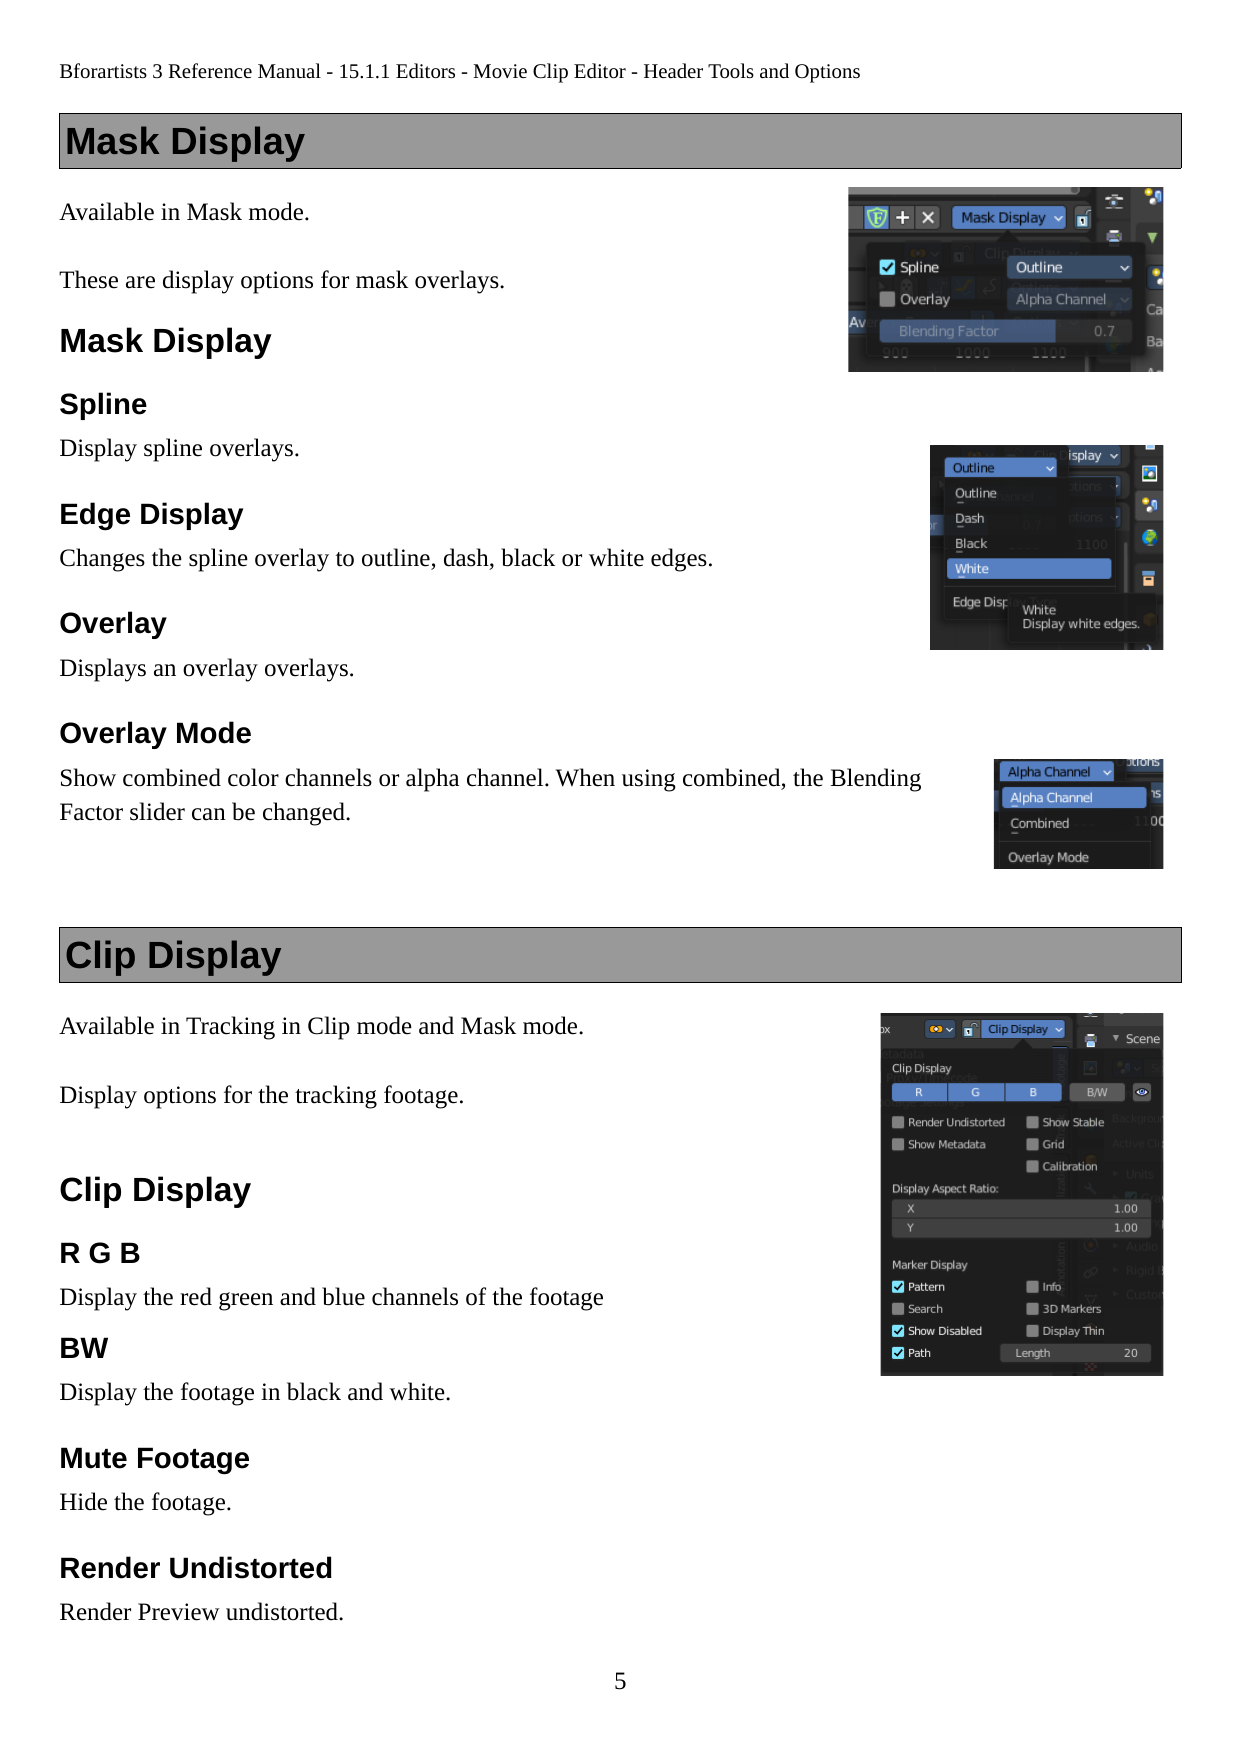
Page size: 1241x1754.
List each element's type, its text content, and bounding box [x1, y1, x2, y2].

text Display the red green and blue channels of the footage [59, 1282, 880, 1311]
text These are display options for mask overlays. [59, 266, 848, 294]
subtitle Overlay [59, 606, 930, 640]
text Display spline overlays. [59, 433, 1181, 462]
text [1164, 197, 1181, 225]
subtitle Spline [59, 387, 1181, 420]
subtitle [1164, 1170, 1181, 1208]
text Show combined color channels or alpha channel. When using combined, the Blending Factor slider can be changed. [59, 763, 993, 826]
subtitle [1164, 1331, 1181, 1364]
subtitle Overlay Mode [59, 716, 1181, 750]
text Available in Mask mode. [59, 197, 848, 225]
subtitle [1164, 321, 1181, 359]
text Displays an overlay overlays. [59, 653, 1181, 681]
text Available in Tracking in Clip mode and Mask mode. [59, 1011, 1181, 1040]
table_header Mask Display [60, 114, 1181, 168]
subtitle R G B [59, 1236, 880, 1269]
subtitle Render Undistorted [59, 1551, 1181, 1584]
picture [930, 445, 1164, 650]
subtitle [1164, 1236, 1181, 1269]
picture [880, 1013, 1164, 1376]
picture [993, 759, 1164, 869]
subtitle Mute Footage [59, 1441, 1181, 1474]
text Display the footage in black and white. [59, 1377, 1181, 1406]
text Hide the footage. [59, 1487, 1181, 1516]
subtitle Edge Display [59, 497, 930, 530]
table_header Clip Display [60, 928, 1181, 982]
subtitle Mask Display [59, 321, 848, 359]
picture [848, 187, 1164, 372]
text Display options for the tracking footage. [59, 1080, 880, 1109]
text Changes the spline overlay to outline, dash, black or white edges. [59, 543, 930, 572]
subtitle BW [59, 1331, 880, 1364]
subtitle Clip Display [59, 1170, 880, 1208]
subtitle [1164, 606, 1181, 640]
text Render Preview undistorted. [59, 1597, 1181, 1626]
subtitle [1164, 497, 1181, 530]
